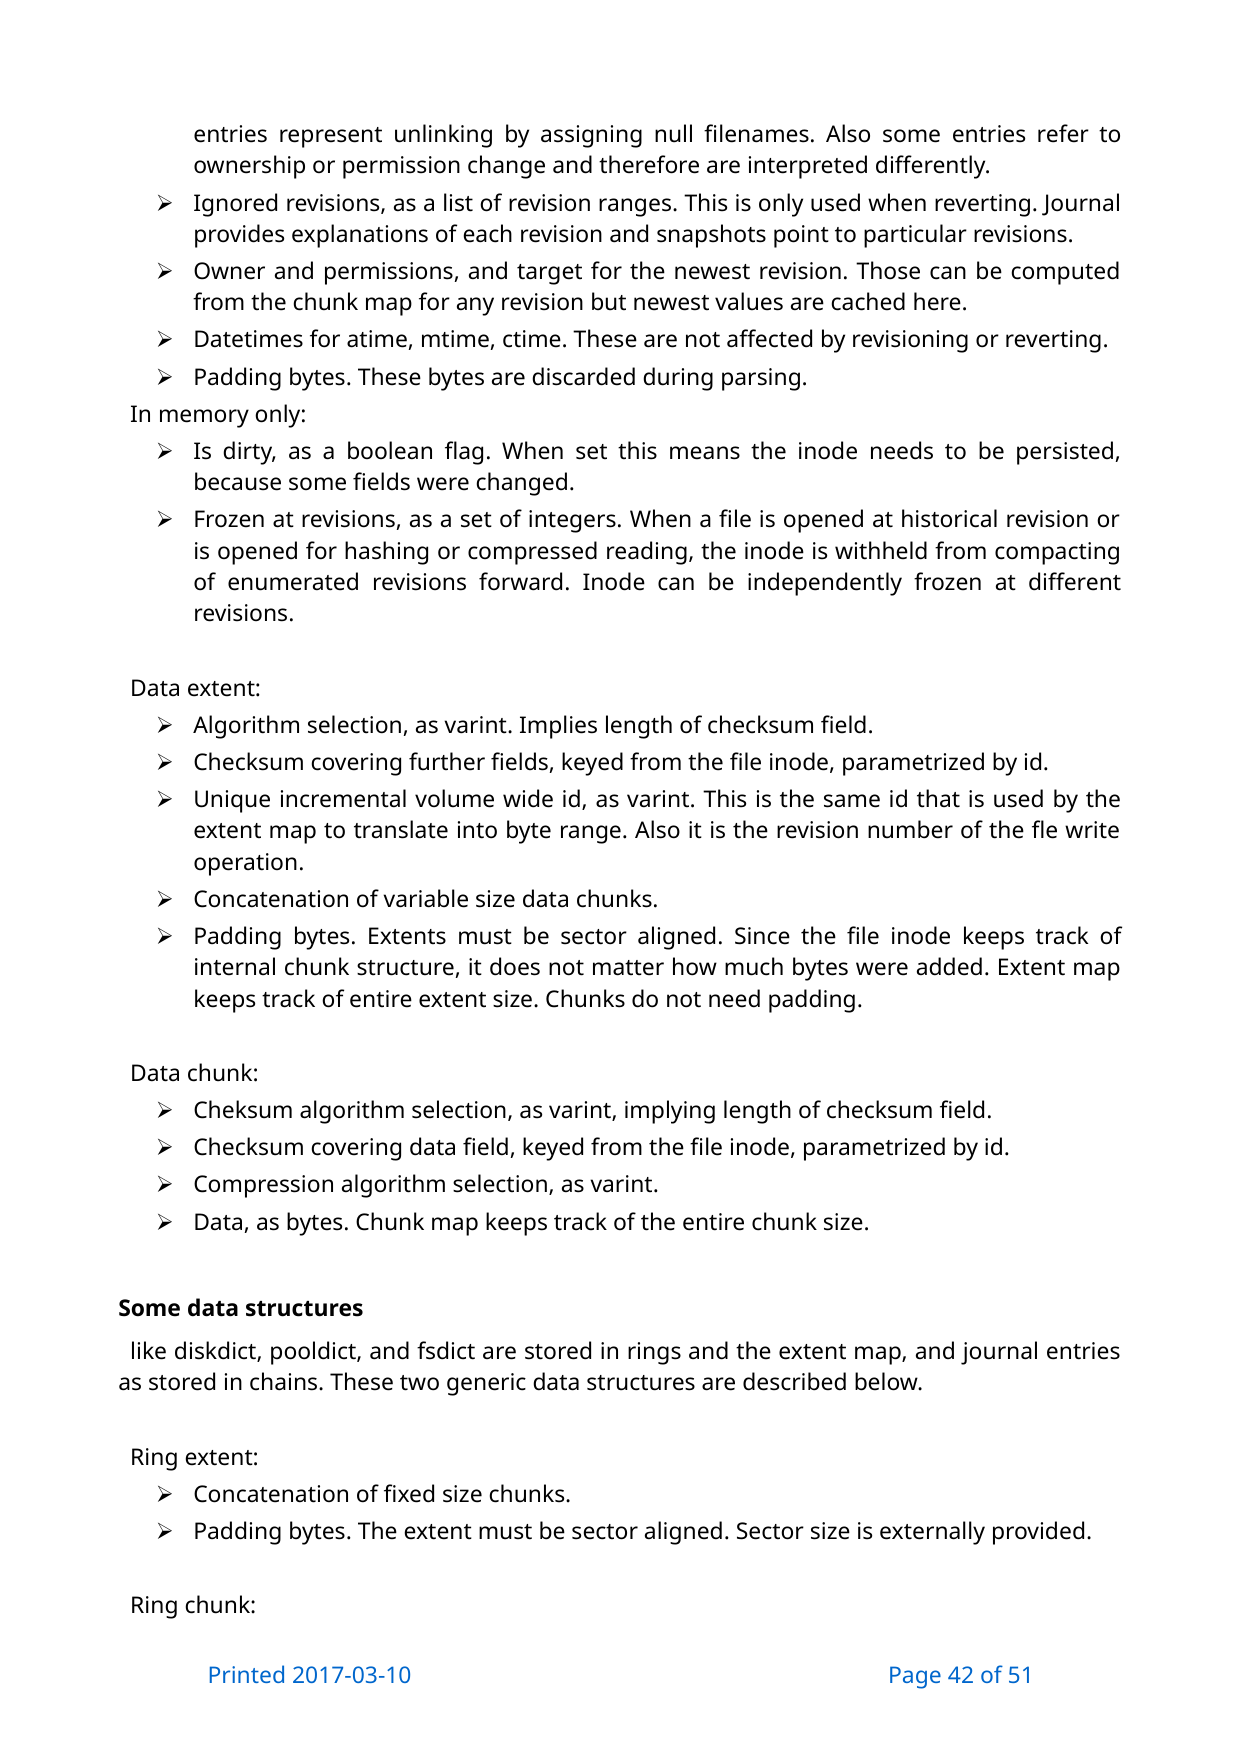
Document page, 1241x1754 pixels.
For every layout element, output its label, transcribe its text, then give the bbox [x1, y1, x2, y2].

list Algorithm selection, as varint. Implies length of checksum field. [156, 709, 1122, 740]
list Checksum covering data field, keyed from the file inode, parametrized by id. [156, 1131, 1122, 1162]
list Checksum covering further fields, keyed from the file inode, parametrized by id. [156, 746, 1122, 777]
list Unique incremental volume wide id, as varint. This is the same id that is used by the extent map to translate into byte range. Also it is the revision number of the fle write operation. [156, 783, 1122, 877]
subtitle Some data structures [118, 1292, 1122, 1323]
list Concatenation of fixed size chunks. [156, 1478, 1122, 1509]
text Ring extent: [118, 1440, 1122, 1472]
text In memory only: [118, 398, 1122, 429]
list Datetimes for atime, mtime, ctime. These are not affected by revisioning or reverting. [156, 323, 1122, 355]
list Frozen at revisions, as a set of integers. When a file is opened at historical revision or is opened for hashing or compressed reading, the inode is withheld from compacting of enumerated revisions forward. Inode can be independently frozen at different revisions. [156, 503, 1122, 628]
text like diskdict, pooldict, and fsdict are stored in rings and the extent map, and journal entries as stored in chains. These two generic data structures are described below. [118, 1335, 1122, 1397]
list Cheksum algorithm selection, as varint, implying length of checksum field. [156, 1094, 1122, 1125]
text Data chunk: [118, 1057, 1122, 1088]
list Owner and permissions, and target for the newest revision. Those can be computed from the chunk map for any revision but newest values are cached here. [156, 255, 1122, 317]
text Ring chunk: [118, 1589, 1122, 1620]
list Ignored revisions, as a list of revision ranges. This is only used when reverting. Journal provides explanations of each revision and snapshots point to particular revisions. [156, 187, 1122, 249]
list Is dirty, as a boolean flag. When set this means the inode needs to be persisted, because some fields were changed. [156, 435, 1122, 497]
list Concatenation of variable size data chunks. [156, 883, 1122, 914]
list Compression algorithm selection, as varint. [156, 1168, 1122, 1200]
list Padding bytes. Extents must be sector aligned. Since the file inode keeps track of internal chunk structure, it does not matter how much bytes were added. Extent map keeps track of entire extent size. Chunks do not need padding. [156, 920, 1122, 1014]
list entries represent unlinking by assigning null filenames. Also some entries refer to ownership or permission change and therefore are interpreted differently. [156, 118, 1122, 181]
list Data, as bytes. Chunk map keeps track of the entire chunk size. [156, 1206, 1122, 1237]
list Padding bytes. These bytes are discarded during parsing. [156, 361, 1122, 392]
text Data extent: [118, 672, 1122, 703]
list Padding bytes. The extent must be sector aligned. Sector size is externally provided. [156, 1515, 1122, 1546]
